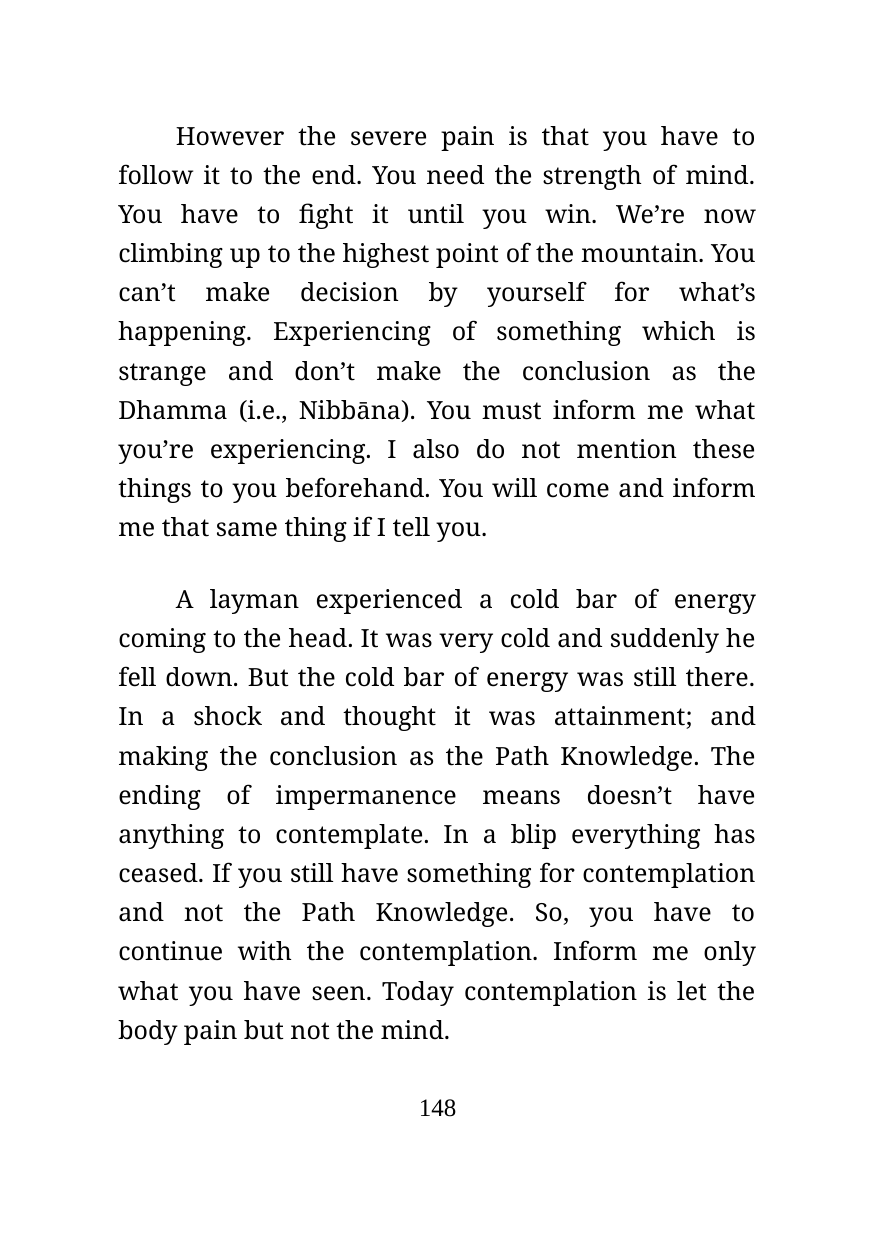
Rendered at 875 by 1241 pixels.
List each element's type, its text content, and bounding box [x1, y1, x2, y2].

text A layman experienced a cold bar of energy coming to the head. It was very cold and suddenly he fell down. But the cold bar of energy was still there. In a shock and thought it was attainment; and making the conclusion as the Path Knowledge. The ending of impermanence means doesn’t have anything to contemplate. In a blip everything has ceased. If you still have something for contemplation and not the Path Knowledge. So, you have to continue with the contemplation. Inform me only what you have seen. Today contemplation is let the body pain but not the mind. [118, 581, 756, 1046]
text However the severe pain is that you have to follow it to the end. You need the strength of mind. You have to fight it until you win. We’re now climbing up to the highest point of the mountain. You can’t make decision by yourself for what’s happening. Experiencing of something which is strange and don’t make the conclusion as the Dhamma (i.e., Nibbāna). You must inform me what you’re experiencing. I also do not mention these things to you beforehand. You will come and inform me that same thing if I tell you. [118, 118, 756, 544]
